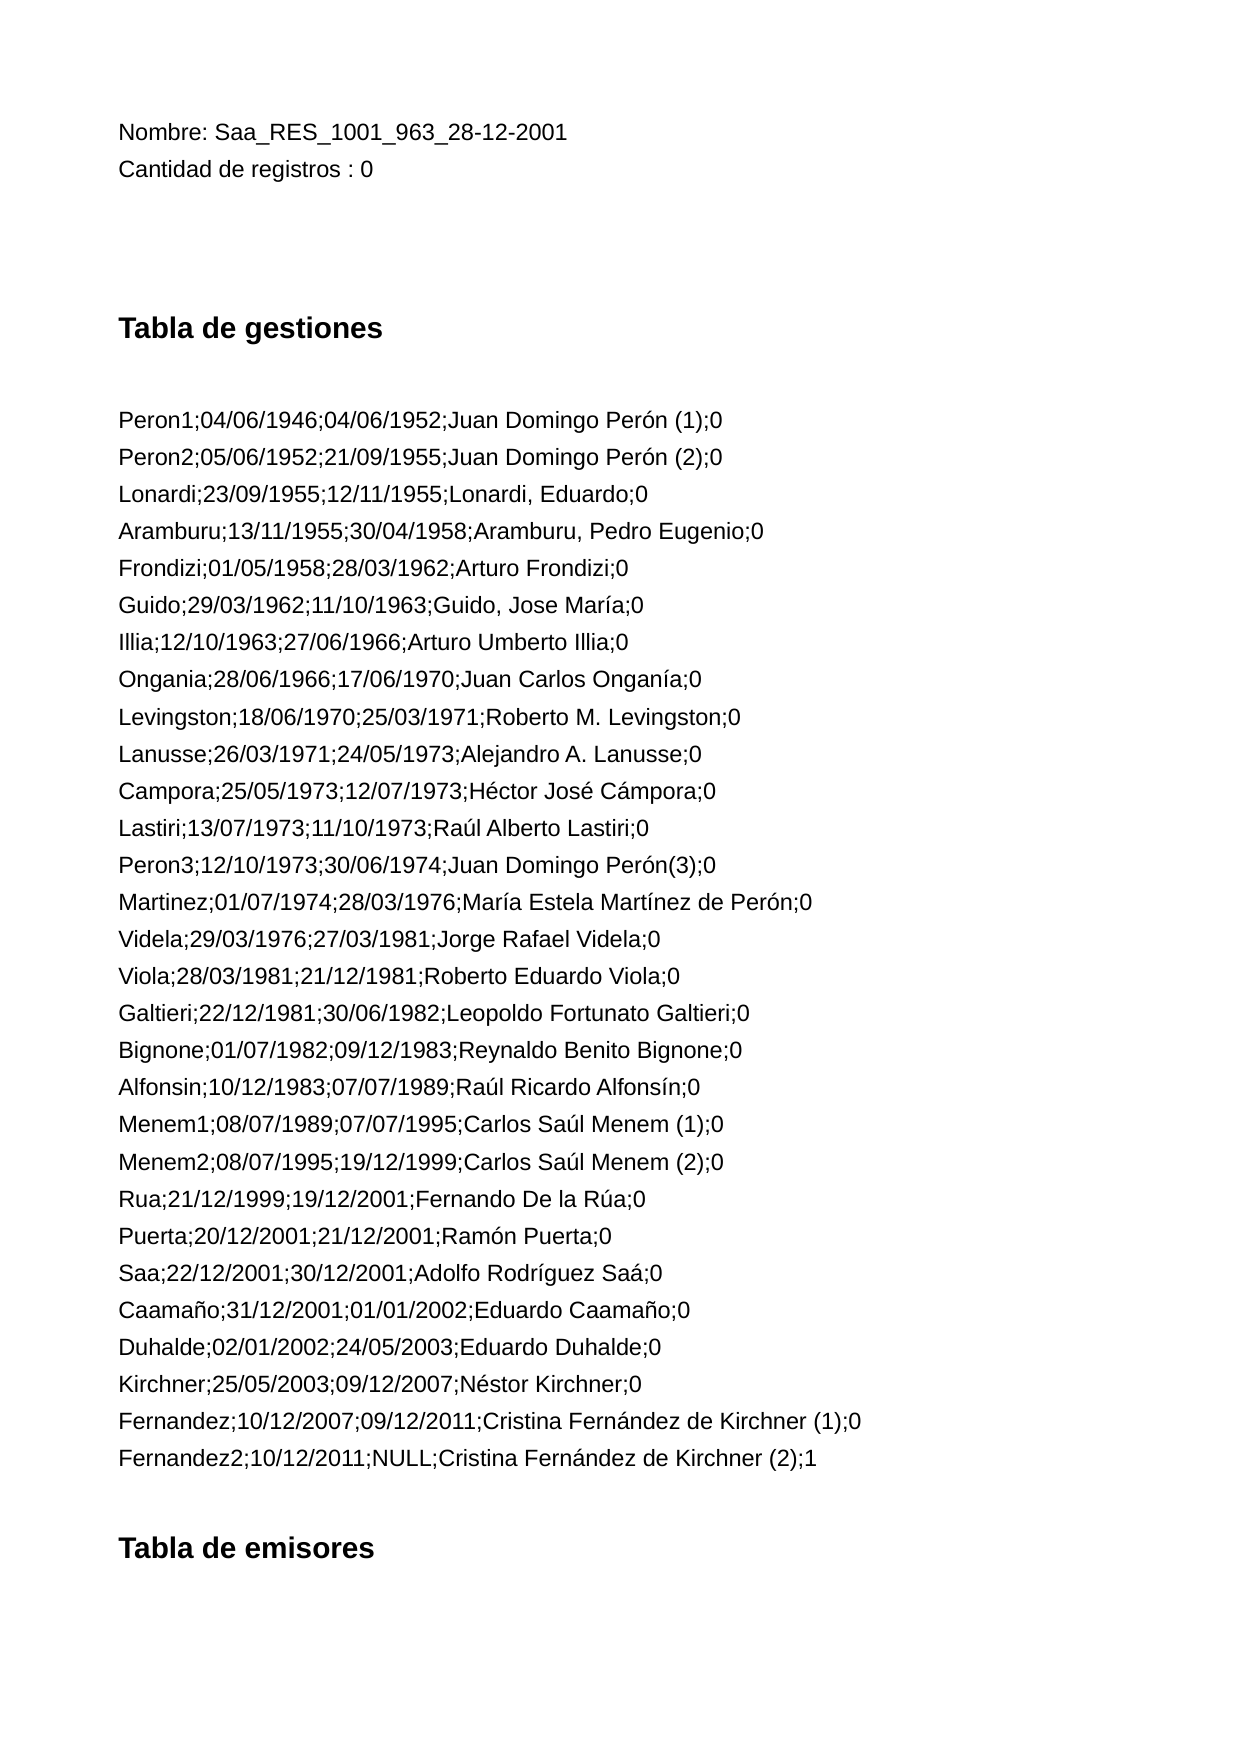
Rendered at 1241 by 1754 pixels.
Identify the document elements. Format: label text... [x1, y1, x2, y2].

text Saa;22/12/2001;30/12/2001;Adolfo Rodríguez Saá;0 [118, 1259, 1122, 1286]
text Peron1;04/06/1946;04/06/1952;Juan Domingo Perón (1);0 [118, 406, 1122, 433]
text Bignone;01/07/1982;09/12/1983;Reynaldo Benito Bignone;0 [118, 1037, 1122, 1064]
text Illia;12/10/1963;27/06/1966;Arturo Umberto Illia;0 [118, 629, 1122, 656]
text Lonardi;23/09/1955;12/11/1955;Lonardi, Eduardo;0 [118, 481, 1122, 507]
text Tabla de gestiones [118, 310, 1122, 344]
text Ongania;28/06/1966;17/06/1970;Juan Carlos Onganía;0 [118, 666, 1122, 693]
text Lastiri;13/07/1973;11/10/1973;Raúl Alberto Lastiri;0 [118, 814, 1122, 841]
text Nombre: Saa_RES_1001_963_28-12-2001 [118, 118, 1122, 145]
text Fernandez2;10/12/2011;NULL;Cristina Fernández de Kirchner (2);1 [118, 1445, 1122, 1472]
text Aramburu;13/11/1955;30/04/1958;Aramburu, Pedro Eugenio;0 [118, 518, 1122, 544]
text Galtieri;22/12/1981;30/06/1982;Leopoldo Fortunato Galtieri;0 [118, 1000, 1122, 1027]
text Peron3;12/10/1973;30/06/1974;Juan Domingo Perón(3);0 [118, 851, 1122, 878]
text Martinez;01/07/1974;28/03/1976;María Estela Martínez de Perón;0 [118, 888, 1122, 915]
text Lanusse;26/03/1971;24/05/1973;Alejandro A. Lanusse;0 [118, 740, 1122, 767]
text Rua;21/12/1999;19/12/2001;Fernando De la Rúa;0 [118, 1185, 1122, 1212]
text Kirchner;25/05/2003;09/12/2007;Néstor Kirchner;0 [118, 1371, 1122, 1397]
text Levingston;18/06/1970;25/03/1971;Roberto M. Levingston;0 [118, 703, 1122, 730]
text Menem2;08/07/1995;19/12/1999;Carlos Saúl Menem (2);0 [118, 1148, 1122, 1175]
text Menem1;08/07/1989;07/07/1995;Carlos Saúl Menem (1);0 [118, 1111, 1122, 1138]
text Campora;25/05/1973;12/07/1973;Héctor José Cámpora;0 [118, 777, 1122, 804]
text Puerta;20/12/2001;21/12/2001;Ramón Puerta;0 [118, 1222, 1122, 1249]
text Fernandez;10/12/2007;09/12/2011;Cristina Fernández de Kirchner (1);0 [118, 1408, 1122, 1434]
text Duhalde;02/01/2002;24/05/2003;Eduardo Duhalde;0 [118, 1333, 1122, 1360]
text Alfonsin;10/12/1983;07/07/1989;Raúl Ricardo Alfonsín;0 [118, 1074, 1122, 1101]
text Frondizi;01/05/1958;28/03/1962;Arturo Frondizi;0 [118, 555, 1122, 582]
text Caamaño;31/12/2001;01/01/2002;Eduardo Caamaño;0 [118, 1296, 1122, 1323]
text Videla;29/03/1976;27/03/1981;Jorge Rafael Videla;0 [118, 926, 1122, 952]
text Cantidad de registros : 0 [118, 155, 1122, 182]
text Viola;28/03/1981;21/12/1981;Roberto Eduardo Viola;0 [118, 963, 1122, 989]
text Tabla de emisores [118, 1531, 1122, 1565]
text Guido;29/03/1962;11/10/1963;Guido, Jose María;0 [118, 592, 1122, 619]
text Peron2;05/06/1952;21/09/1955;Juan Domingo Perón (2);0 [118, 443, 1122, 470]
